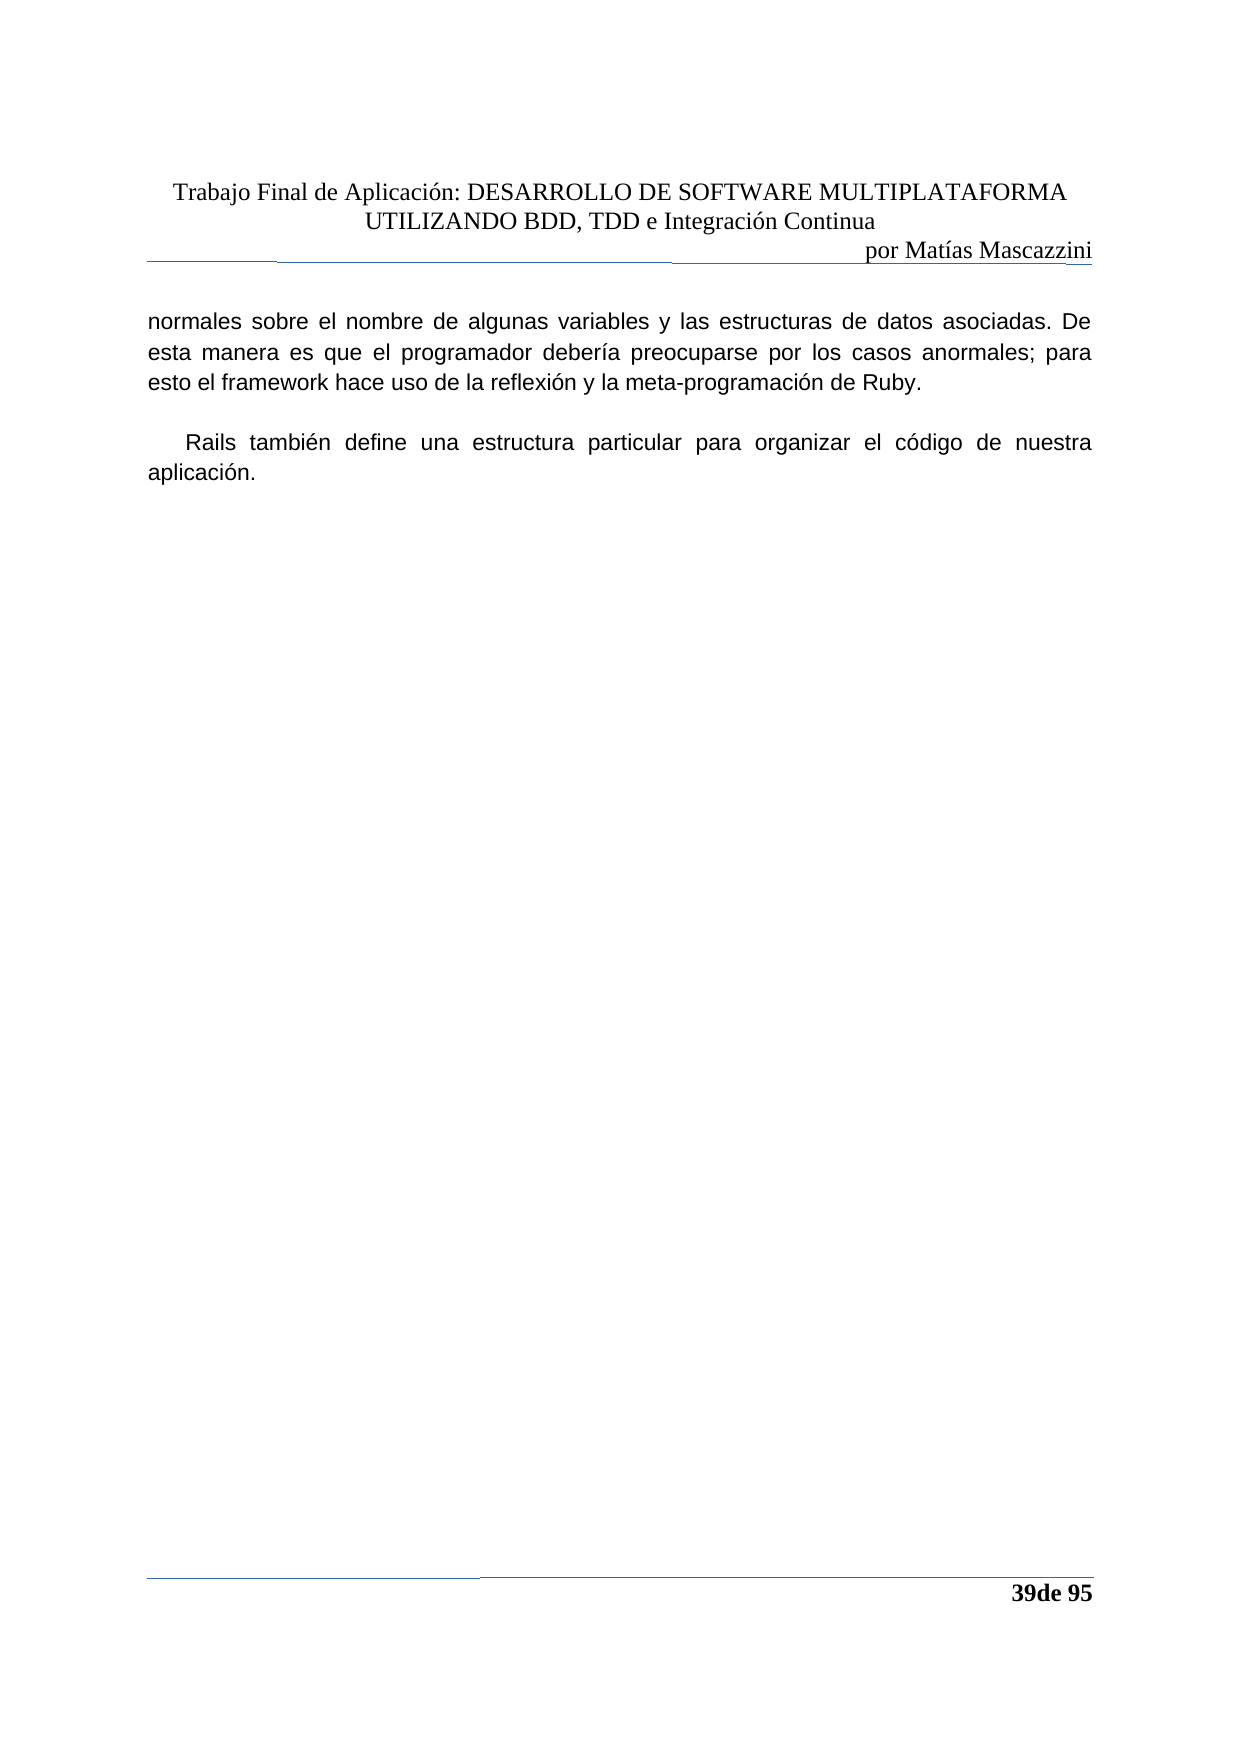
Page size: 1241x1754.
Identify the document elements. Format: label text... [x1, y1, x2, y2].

text Rails también define una estructura particular para organizar el código de nuestra aplicación. [148, 429, 1093, 486]
text normales sobre el nombre de algunas variables y las estructuras de datos asociadas. De esta manera es que el programador debería preocuparse por los casos anormales; para esto el framework hace uso de la reflexión y la meta-programación de Ruby. [148, 308, 1093, 395]
